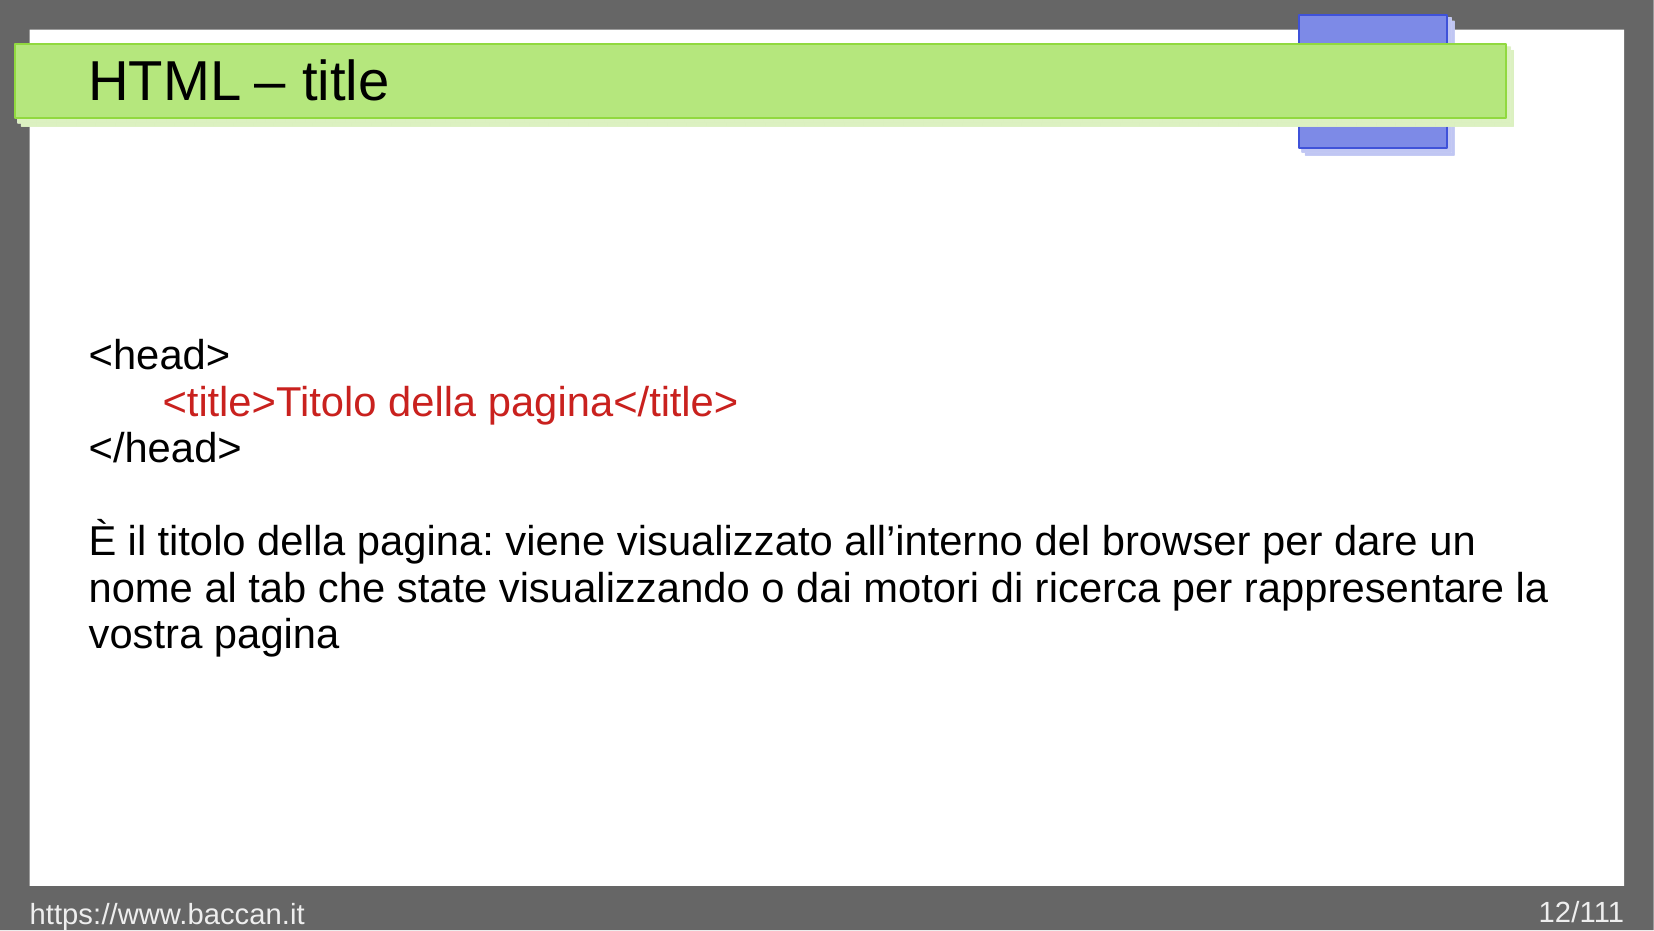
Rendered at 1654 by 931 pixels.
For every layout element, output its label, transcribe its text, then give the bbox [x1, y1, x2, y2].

text_box <head> <title>Titolo della pagina</title> </head> È il titolo della pagina: viene visualizzato all’interno del browser per dare un nome al tab che state visualizzando o dai motori di ricerca per rappresentare la vostra pagina [88, 169, 1565, 821]
title HTML – title [88, 44, 1506, 119]
